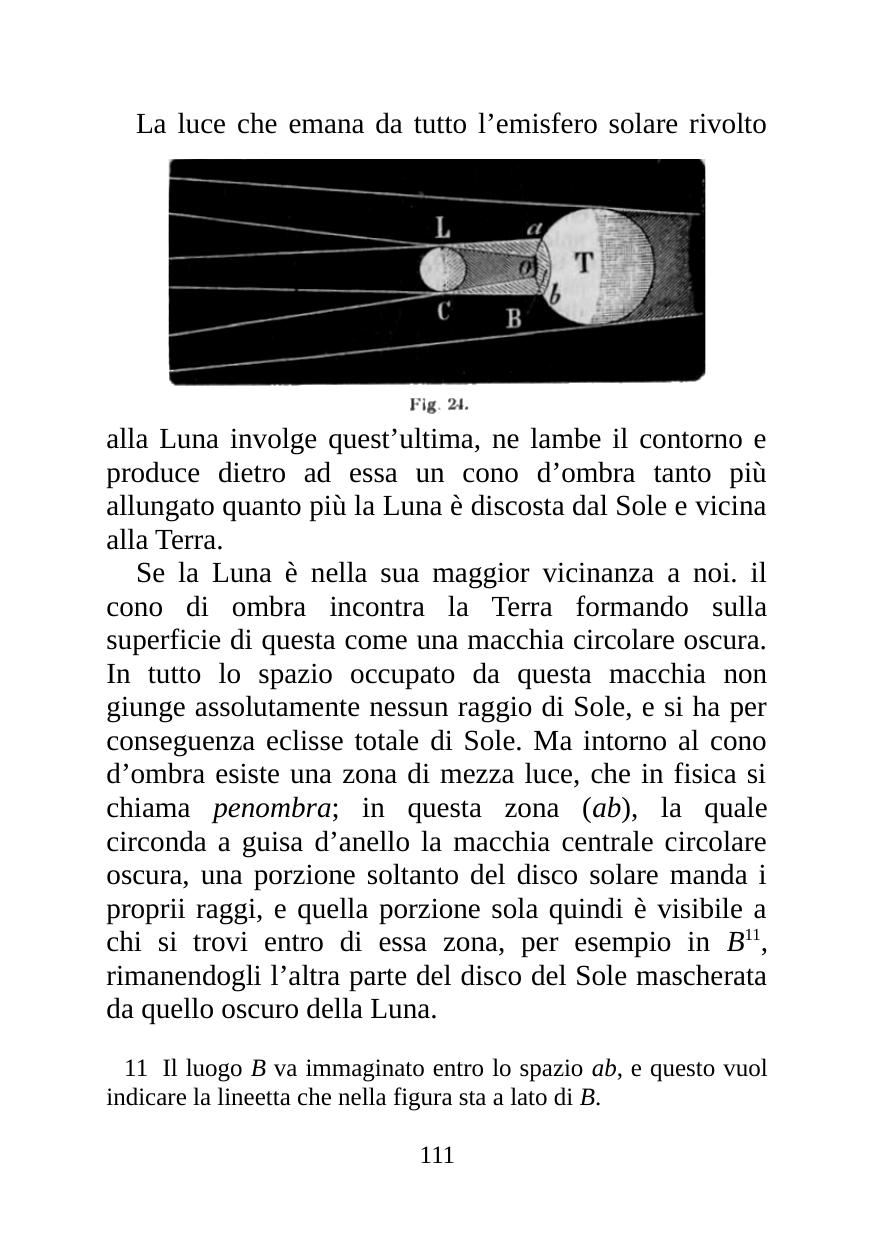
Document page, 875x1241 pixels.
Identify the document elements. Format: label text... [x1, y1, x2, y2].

text Se la Luna è nella sua maggior vicinanza a noi. il cono di ombra incontra la Terra formando sulla superficie di questa come una macchia circolare oscura. In tutto lo spazio occupato da questa macchia non giunge assolutamente nessun raggio di Sole, e si ha per conseguenza eclisse totale di Sole. Ma intorno al cono d’ombra esiste una zona di mezza luce, che in fisica si chiama penombra; in questa zona (ab), la quale circonda a guisa d’anello la macchia centrale circolare oscura, una porzione soltanto del disco solare manda i proprii raggi, e quella porzione sola quindi è visibile a chi si trovi entro di essa zona, per esempio in B, rimanendogli l’altra parte del disco del Sole mascherata da quello oscuro della Luna. [106, 555, 768, 1025]
text La luce che emana da tutto l’emisfero solare rivolto alla Luna involge quest’ultima, ne lambe il contorno e produce dietro ad essa un cono d’ombra tanto più allungato quanto più la Luna è discosta dal Sole e vicina alla Terra. [106, 106, 768, 555]
picture [168, 159, 706, 418]
text Il luogo B va immaginato entro lo spazio ab, e questo vuol indicare la lineetta che nella figura sta a lato di B. [106, 1053, 768, 1110]
